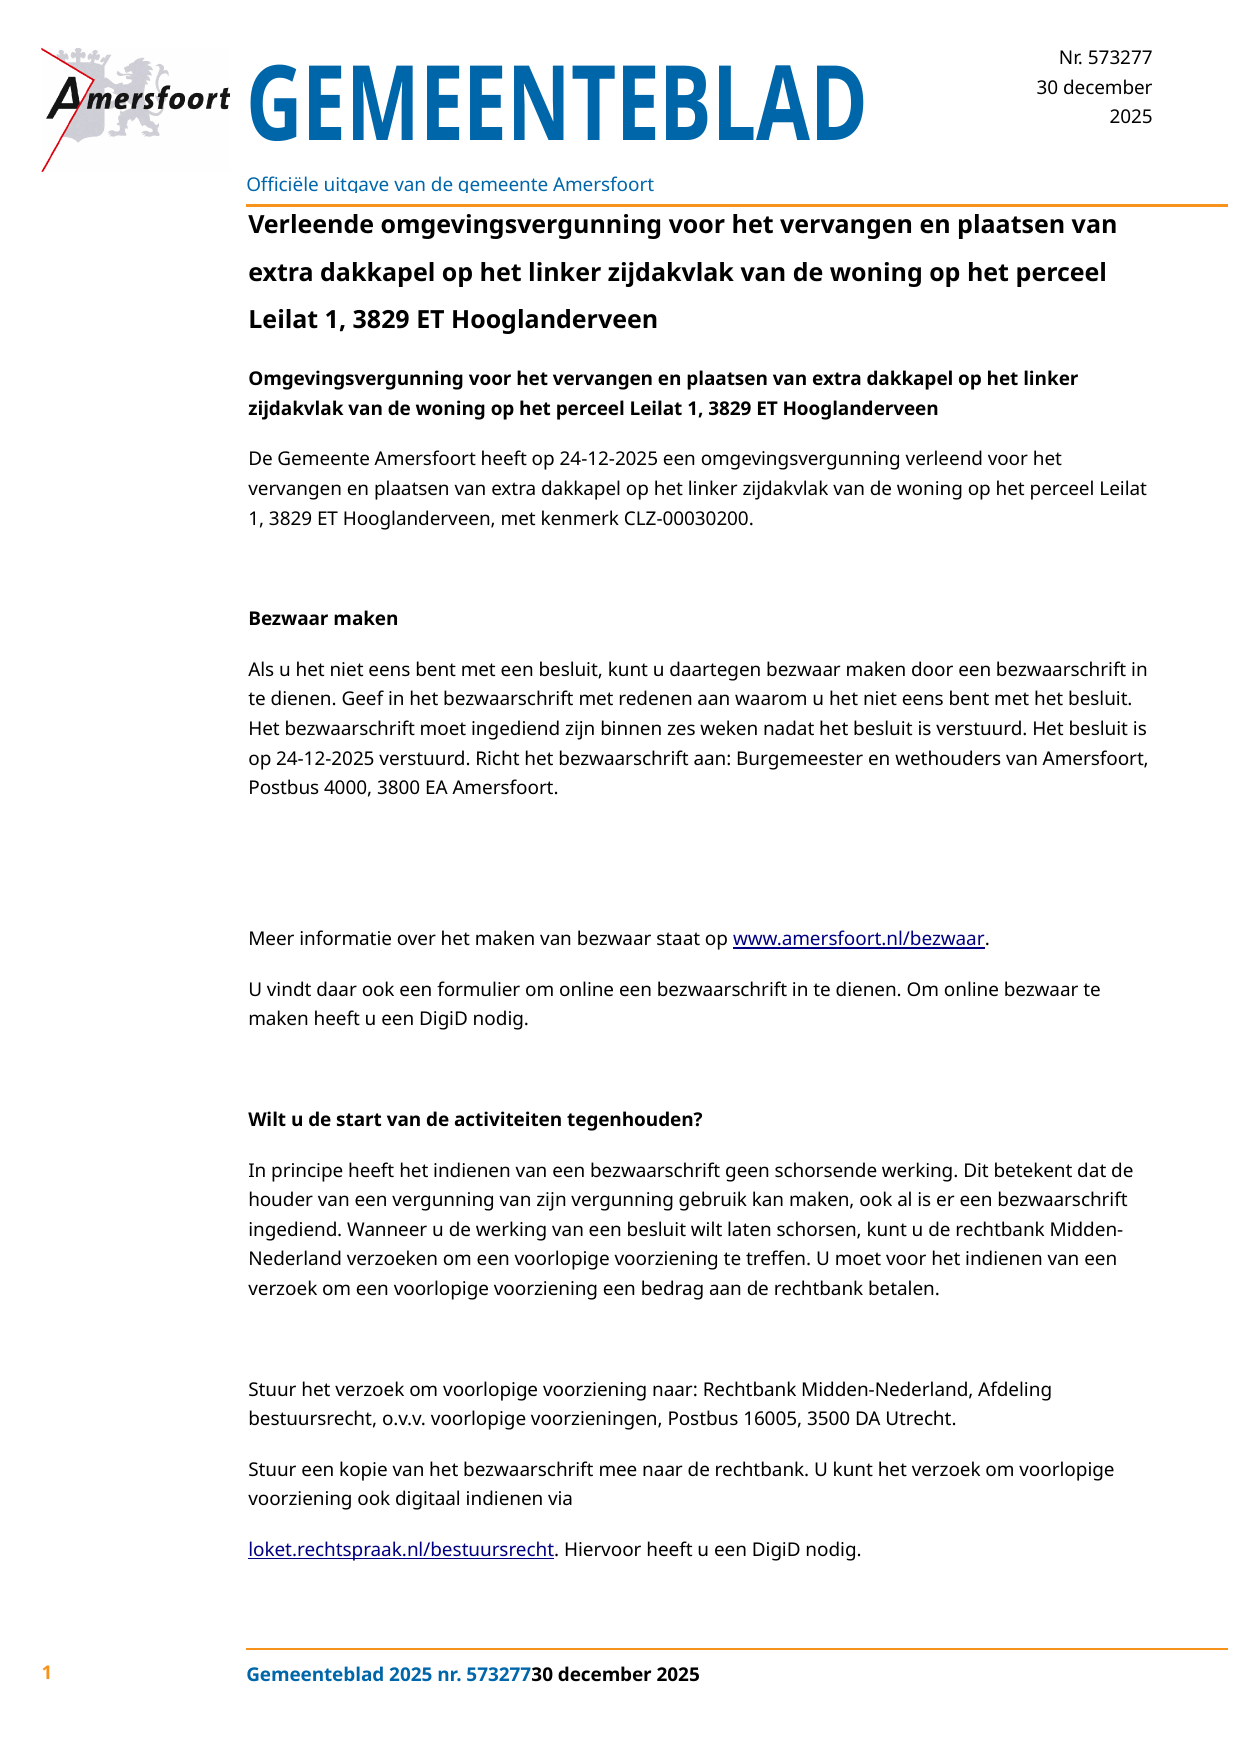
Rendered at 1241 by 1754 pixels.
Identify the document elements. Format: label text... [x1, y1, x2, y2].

text Als u het niet eens bent met een besluit, kunt u daartegen bezwaar maken door een bezwaarschrift in te dienen. Geef in het bezwaarschrift met redenen aan waarom u het niet eens bent met het besluit. Het bezwaarschrift moet ingediend zijn binnen zes weken nadat het besluit is verstuurd. Het besluit is op 24-12-2025 verstuurd. Richt het bezwaarschrift aan: Burgemeester en wethouders van Amersfoort, Postbus 4000, 3800 EA Amersfoort. [248, 656, 1152, 800]
text Omgevingsvergunning voor het vervangen en plaatsen van extra dakkapel op het linker zijdakvlak van de woning op het perceel Leilat 1, 3829 ET Hooglanderveen [248, 366, 1152, 421]
picture [41, 47, 231, 172]
text loket.rechtspraak.nl/bestuursrecht. Hiervoor heeft u een DigiD nodig. [248, 1536, 1152, 1562]
text U vindt daar ook een formulier om online een bezwaarschrift in te dienen. Om online bezwaar te maken heeft u een DigiD nodig. [248, 976, 1152, 1031]
text Wilt u de start van de activiteiten tegenhouden? [248, 1106, 1152, 1132]
text Verleende omgevingsvergunning voor het vervangen en plaatsen van extra dakkapel op het linker zijdakvlak van de woning op het perceel Leilat 1, 3829 ET Hooglanderveen [248, 207, 1152, 336]
text Stuur een kopie van het bezwaarschrift mee naar de rechtbank. U kunt het verzoek om voorlopige voorziening ook digitaal indienen via [248, 1456, 1152, 1511]
text Bezwaar maken [248, 606, 1152, 631]
text Stuur het verzoek om voorlopige voorziening naar: Rechtbank Midden-Nederland, Afdeling bestuursrecht, o.v.v. voorlopige voorzieningen, Postbus 16005, 3500 DA Utrecht. [248, 1376, 1152, 1431]
text De Gemeente Amersfoort heeft op 24-12-2025 een omgevingsvergunning verleend voor het vervangen en plaatsen van extra dakkapel op het linker zijdakvlak van de woning op het perceel Leilat 1, 3829 ET Hooglanderveen, met kenmerk CLZ-00030200. [248, 446, 1152, 530]
text In principe heeft het indienen van een bezwaarschrift geen schorsende werking. Dit betekent dat de houder van een vergunning van zijn vergunning gebruik kan maken, ook al is er een bezwaarschrift ingediend. Wanneer u de werking van een besluit wilt laten schorsen, kunt u de rechtbank Midden-Nederland verzoeken om een voorlopige voorziening te treffen. U moet voor het indienen van een verzoek om een voorlopige voorziening een bedrag aan de rechtbank betalen. [248, 1157, 1152, 1301]
text Meer informatie over het maken van bezwaar staat op www.amersfoort.nl/bezwaar. [248, 926, 1152, 951]
